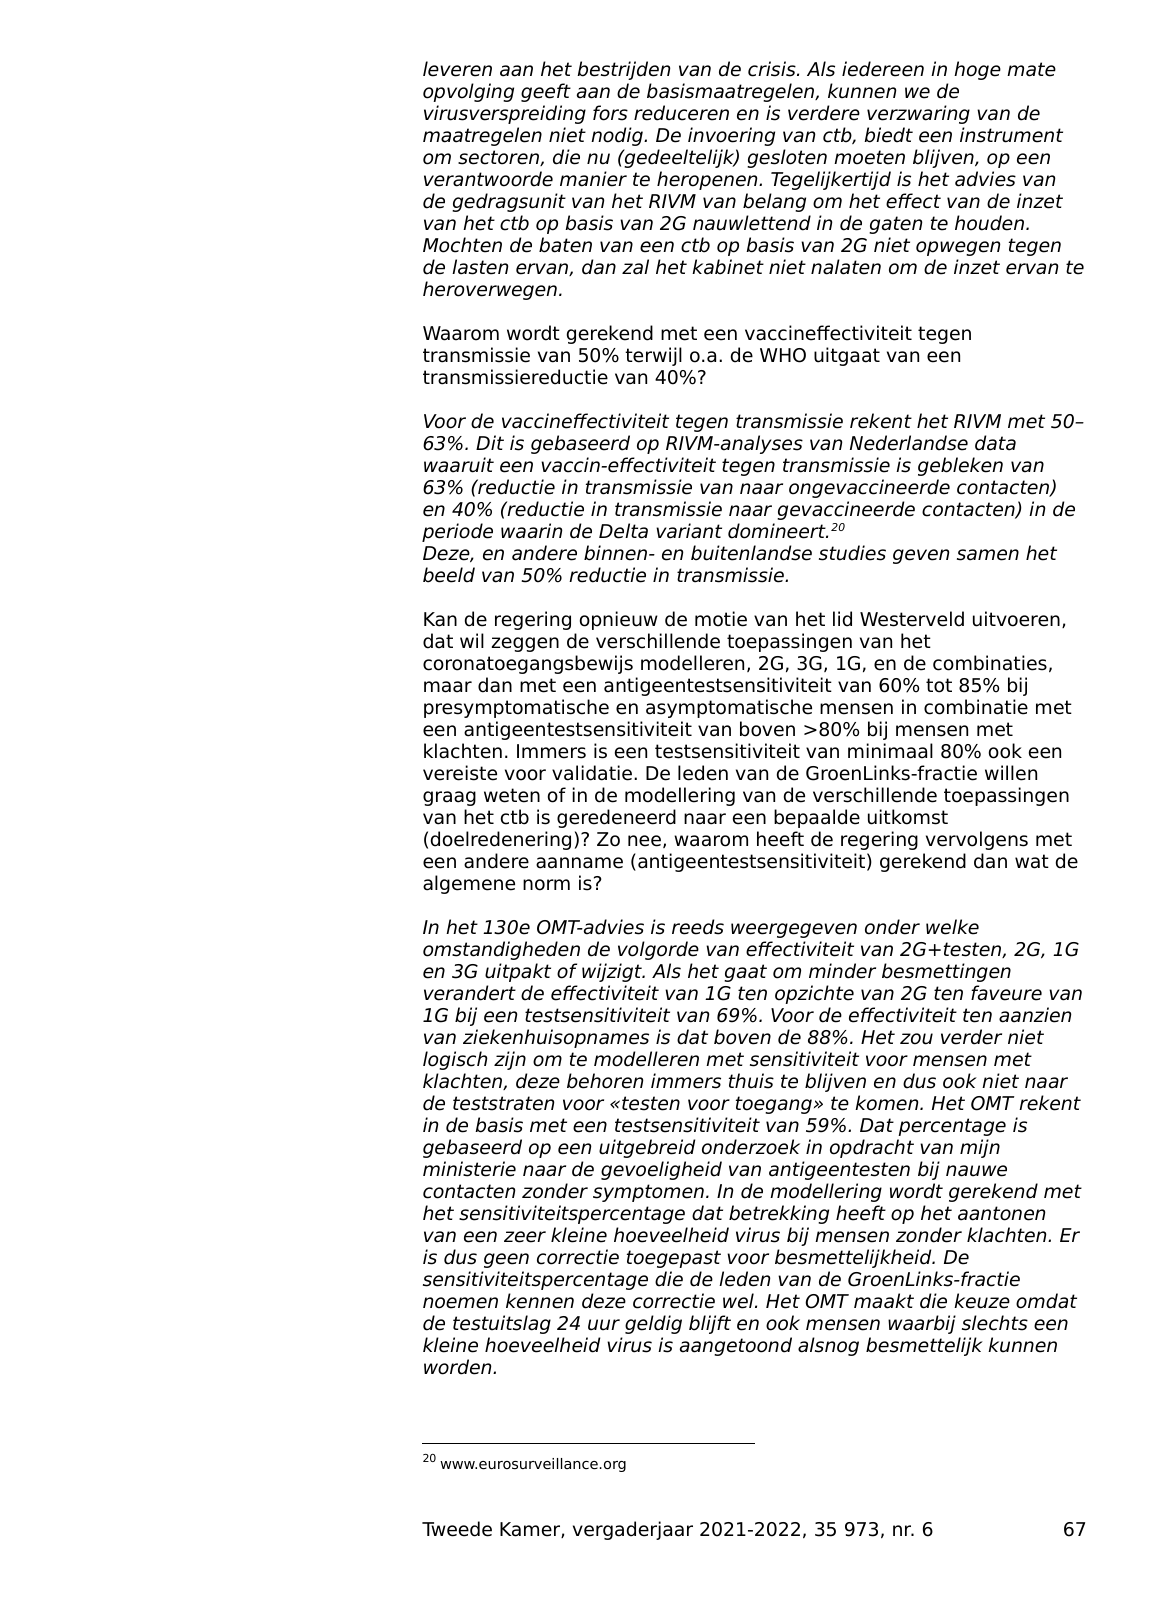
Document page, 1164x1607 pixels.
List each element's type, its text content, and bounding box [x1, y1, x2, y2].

text Voor de vaccineffectiviteit tegen transmissie rekent het RIVM met 50–63%. Dit is gebaseerd op RIVM-analyses van Nederlandse data waaruit een vaccin-effectiviteit tegen transmissie is gebleken van 63% (reductie in transmissie van naar ongevaccineerde contacten) en 40% (reductie in transmissie naar gevaccineerde contacten) in de periode waarin de Delta variant domineert. [422, 411, 1087, 543]
text leveren aan het bestrijden van de crisis. Als iedereen in hoge mate opvolging geeft aan de basismaatregelen, kunnen we de virusverspreiding fors reduceren en is verdere verzwaring van de maatregelen niet nodig. De invoering van ctb, biedt een instrument om sectoren, die nu (gedeeltelijk) gesloten moeten blijven, op een verantwoorde manier te heropenen. Tegelijkertijd is het advies van de gedragsunit van het RIVM van belang om het effect van de inzet van het ctb op basis van 2G nauwlettend in de gaten te houden. Mochten de baten van een ctb op basis van 2G niet opwegen tegen de lasten ervan, dan zal het kabinet niet nalaten om de inzet ervan te heroverwegen. [422, 59, 1087, 301]
text Waarom wordt gerekend met een vaccineffectiviteit tegen transmissie van 50% terwijl o.a. de WHO uitgaat van een transmissiereductie van 40%? [422, 323, 1087, 389]
text In het 130e OMT-advies is reeds weergegeven onder welke omstandigheden de volgorde van effectiviteit van 2G+testen, 2G, 1G en 3G uitpakt of wijzigt. Als het gaat om minder besmettingen verandert de effectiviteit van 1G ten opzichte van 2G ten faveure van 1G bij een testsensitiviteit van 69%. Voor de effectiviteit ten aanzien van ziekenhuisopnames is dat boven de 88%. Het zou verder niet logisch zijn om te modelleren met sensitiviteit voor mensen met klachten, deze behoren immers thuis te blijven en dus ook niet naar de teststraten voor «testen voor toegang» te komen. Het OMT rekent in de basis met een testsensitiviteit van 59%. Dat percentage is gebaseerd op een uitgebreid onderzoek in opdracht van mijn ministerie naar de gevoeligheid van antigeentesten bij nauwe contacten zonder symptomen. In de modellering wordt gerekend met het sensitiviteitspercentage dat betrekking heeft op het aantonen van een zeer kleine hoeveelheid virus bij mensen zonder klachten. Er is dus geen correctie toegepast voor besmettelijkheid. De sensitiviteitspercentage die de leden van de GroenLinks-fractie noemen kennen deze correctie wel. Het OMT maakt die keuze omdat de testuitslag 24 uur geldig blijft en ook mensen waarbij slechts een kleine hoeveelheid virus is aangetoond alsnog besmettelijk kunnen worden. [422, 917, 1087, 1379]
text Deze, en andere binnen- en buitenlandse studies geven samen het beeld van 50% reductie in transmissie. [422, 543, 1087, 587]
text www.eurosurveillance.org [422, 1452, 1087, 1474]
text Kan de regering opnieuw de motie van het lid Westerveld uitvoeren, dat wil zeggen de verschillende toepassingen van het coronatoegangsbewijs modelleren, 2G, 3G, 1G, en de combinaties, maar dan met een antigeentestsensitiviteit van 60% tot 85% bij presymptomatische en asymptomatische mensen in combinatie met een antigeentestsensitiviteit van boven >80% bij mensen met klachten. Immers is een testsensitiviteit van minimaal 80% ook een vereiste voor validatie. De leden van de GroenLinks-fractie willen graag weten of in de modellering van de verschillende toepassingen van het ctb is geredeneerd naar een bepaalde uitkomst (doelredenering)? Zo nee, waarom heeft de regering vervolgens met een andere aanname (antigeentestsensitiviteit) gerekend dan wat de algemene norm is? [422, 609, 1087, 895]
